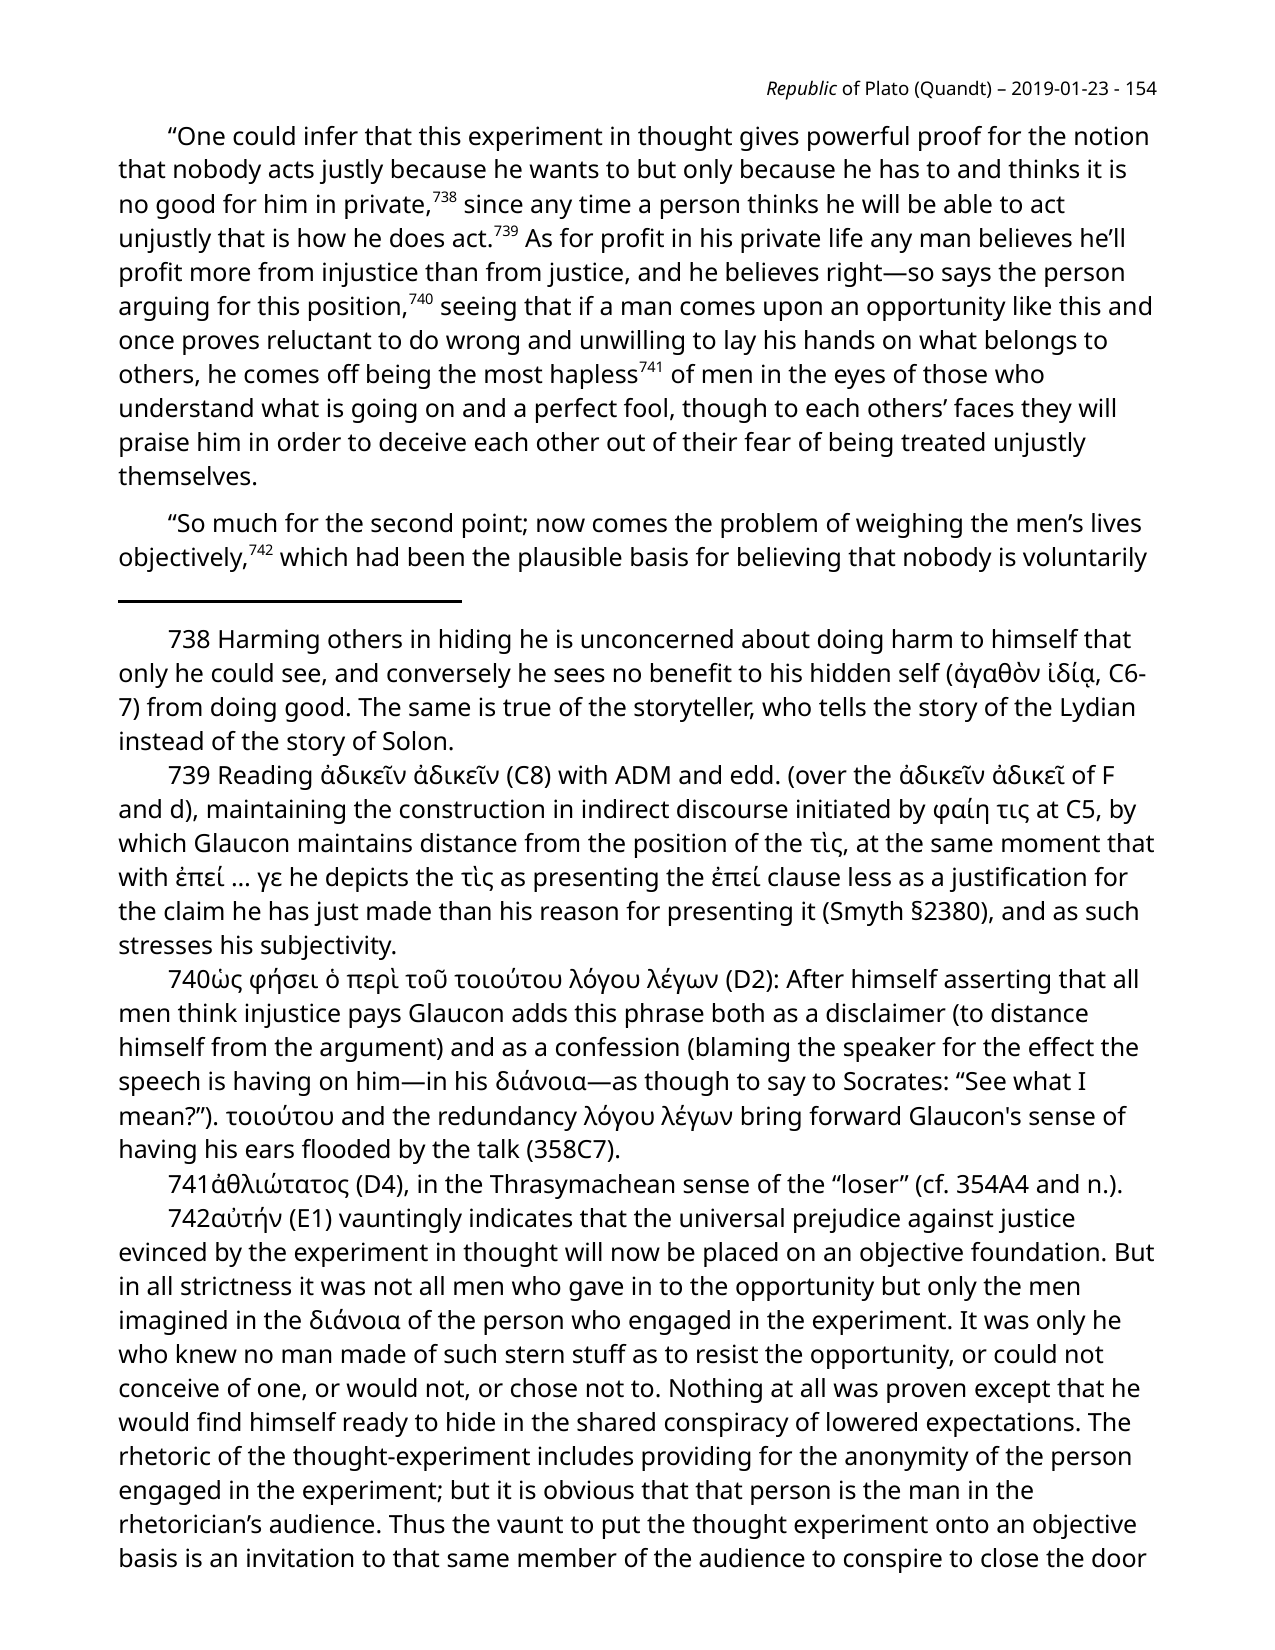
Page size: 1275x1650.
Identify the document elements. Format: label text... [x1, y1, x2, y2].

text Harming others in hiding he is unconcerned about doing harm to himself that only he could see, and conversely he sees no benefit to his hidden self (ἀγαθὸν ἰδίᾳ, C6-7) from doing good. The same is true of the storyteller, who tells the story of the Lydian instead of the story of Solon. [118, 621, 1157, 757]
text ὡς φήσει ὁ περὶ τοῦ τοιούτου λόγου λέγων (D2): After himself asserting that all men think injustice pays Glaucon adds this phrase both as a disclaimer (to distance himself from the argument) and as a confession (blaming the speaker for the effect the speech is having on him—in his διάνοια—as though to say to Socrates: “See what I mean?”). τοιούτου and the redundancy λόγου λέγων bring forward Glaucon's sense of having his ears flooded by the talk (358C7). [118, 962, 1157, 1166]
text Reading ἀδικεῖν ἀδικεῖν (C8) with ADM and edd. (over the ἀδικεῖν ἀδικεῖ of F and d), maintaining the construction in indirect discourse initiated by φαίη τις at C5, by which Glaucon maintains distance from the position of the τὶς, at the same moment that with ἐπεί … γε he depicts the τὶς as presenting the ἐπεί clause less as a justification for the claim he has just made than his reason for presenting it (Smyth §2380), and as such stresses his subjectivity. [118, 757, 1157, 962]
text αὐτήν (E1) vauntingly indicates that the universal prejudice against justice evinced by the experiment in thought will now be placed on an objective foundation. But in all strictness it was not all men who gave in to the opportunity but only the men imagined in the διάνοια of the person who engaged in the experiment. It was only he who knew no man made of such stern stuff as to resist the opportunity, or could not conceive of one, or would not, or chose not to. Nothing at all was proven except that he would find himself ready to hide in the shared conspiracy of lowered expectations. The rhetoric of the thought-experiment includes providing for the anonymity of the person engaged in the experiment; but it is obvious that that person is the man in the rhetorician’s audience. Thus the vaunt to put the thought experiment onto an objective basis is an invitation to that same member of the audience to conspire to close the door on justice forever. The powers and principalities are allowed to take over, and this is the heart of Glaucon’s concern. One may compare how the κρίσις between Barabbas and Jesus, by which his fate was finally sealed, was dignified by Roman procedure. [118, 1200, 1157, 1575]
text “One could infer that this experiment in thought gives powerful proof for the notion that nobody acts justly because he wants to but only because he has to and thinks it is no good for him in private, since any time a person thinks he will be able to act unjustly that is how he does act. As for profit in his private life any man believes he’ll profit more from injustice than from justice, and he believes right—so says the person arguing for this position, seeing that if a man comes upon an opportunity like this and once proves reluctant to do wrong and unwilling to lay his hands on what belongs to others, he comes off being the most hapless of men in the eyes of those who understand what is going on and a perfect fool, though to each others’ faces they will praise him in order to deceive each other out of their fear of being treated unjustly themselves. [118, 118, 1157, 493]
text ἀθλιώτατος (D4), in the Thrasymachean sense of the “loser” (cf. 354A4 and n.). [118, 1166, 1157, 1200]
text “So much for the second point; now comes the problem of weighing the men’s lives objectively, which had been the plausible basis for believing that nobody is voluntarily just. We must lay out the two lives beside each other in full detail—otherwise the choice will not be possible. And let us extract nothing from the injustice of the unjust man nor from the justice of the just man, but posit them as perfect and complete exponents of their respective practices. Let the unjust man act like a redoubtable expert—like the top pilot or doctor who can (361) distinguish which jobs he can pull off and which he can’t, who takes on the one but declines to take on the other, as well as having the ability to recoup just in case he suffers a slip along the way. Make your unjust man act like that, selecting his acts of injustice astutely so as to avoid being caught, if he is to be forcefully unjust. The view must be adopted that the ones who get caught are insignificant persons. After all, the most extreme version of injustice is to seem just while not being so. So the perfectly unjust man must be endowed with the very perfection of injustice, and he must not be deprived but allowed, in his performance of the greatest acts of injustice, to manage at the same time to achieve an equally great reputation for justice. Grant him also that if he does suffer a slip he is able to recoup the situation, able as he is to speak when persuasion is needed in case one of his crimes is disclosed, as well as to use forceful methods wherever that is indicated, relying on his bravery and his puissance, and by calling upon his supply of friends and money. [118, 505, 1157, 573]
